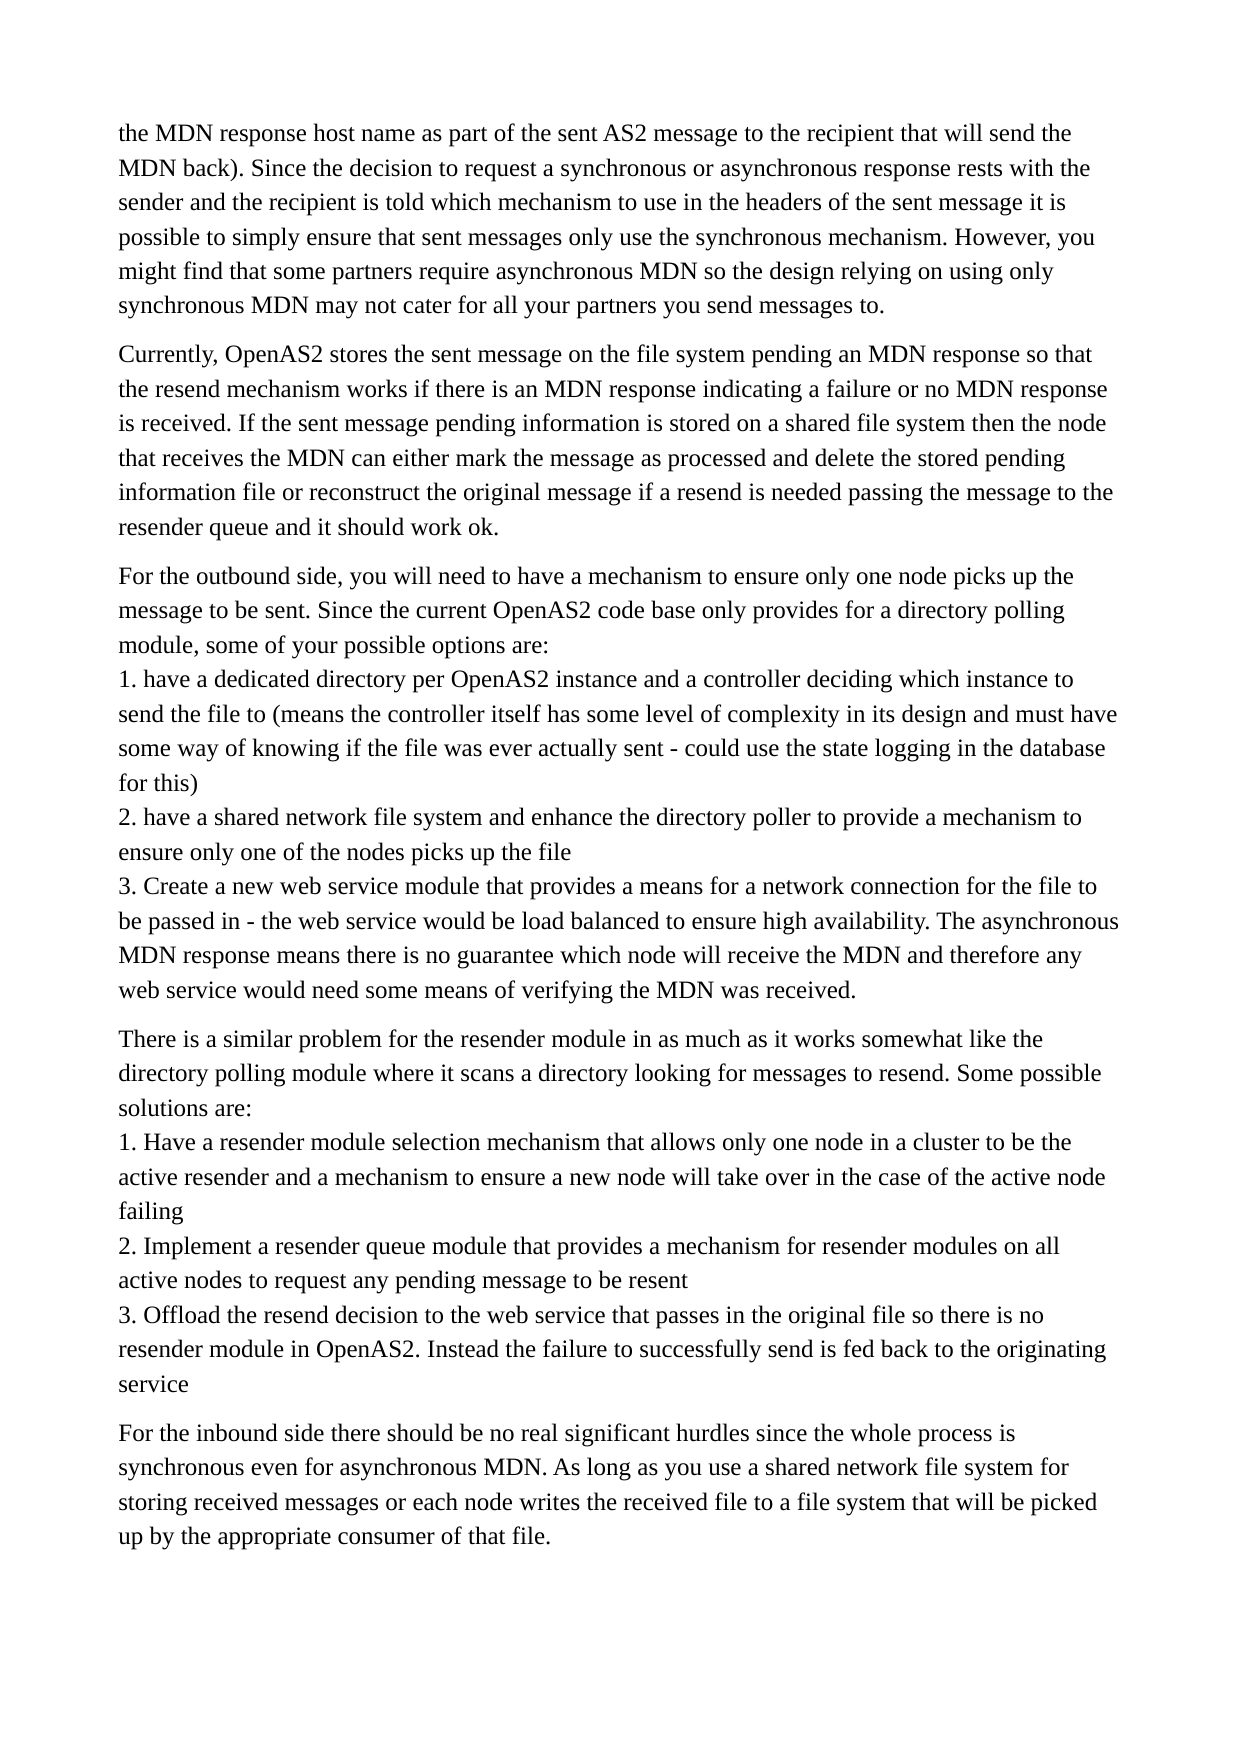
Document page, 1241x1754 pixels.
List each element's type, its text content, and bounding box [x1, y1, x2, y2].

text Currently, OpenAS2 stores the sent message on the file system pending an MDN response so that the resend mechanism works if there is an MDN response indicating a failure or no MDN response is received. If the sent message pending information is stored on a shared file system then the node that receives the MDN can either mark the message as processed and delete the stored pending information file or reconstruct the original message if a resend is needed passing the message to the resender queue and it should work ok. [118, 339, 1122, 541]
text For the inbound side there should be no real significant hurdles since the whole process is synchronous even for asynchronous MDN. As long as you use a shared network file system for storing received messages or each node writes the received file to a file system that will be picked up by the appropriate consumer of that file. [118, 1418, 1122, 1550]
text For the outbound side, you will need to have a mechanism to ensure only one node picks up the message to be sent. Since the current OpenAS2 code base only provides for a directory polling module, some of your possible options are: 1. have a dedicated directory per OpenAS2 instance and a controller deciding which instance to send the file to (means the controller itself has some level of complexity in its design and must have some way of knowing if the file was ever actually sent - could use the state logging in the database for this) 2. have a shared network file system and enhance the directory poller to provide a mechanism to ensure only one of the nodes picks up the file 3. Create a new web service module that provides a means for a network connection for the file to be passed in - the web service would be load balanced to ensure high availability. The asynchronous MDN response means there is no guarantee which node will receive the MDN and therefore any web service would need some means of verifying the MDN was received. [118, 561, 1122, 1003]
text There is a similar problem for the resender module in as much as it works somewhat like the directory polling module where it scans a directory looking for messages to resend. Some possible solutions are: 1. Have a resender module selection mechanism that allows only one node in a cluster to be the active resender and a mechanism to ensure a new node will take over in the case of the active node failing 2. Implement a resender queue module that provides a mechanism for resender modules on all active nodes to request any pending message to be resent 3. Offload the resend decision to the web service that passes in the original file so there is no resender module in OpenAS2. Instead the failure to successfully send is fed back to the originating service [118, 1024, 1122, 1397]
text the MDN response host name as part of the sent AS2 message to the recipient that will send the MDN back). Since the decision to request a synchronous or asynchronous response rests with the sender and the recipient is told which mechanism to use in the headers of the sent message it is possible to simply ensure that sent messages only use the synchronous mechanism. However, you might find that some partners require asynchronous MDN so the design relying on using only synchronous MDN may not cater for all your partners you send messages to. [118, 118, 1122, 319]
